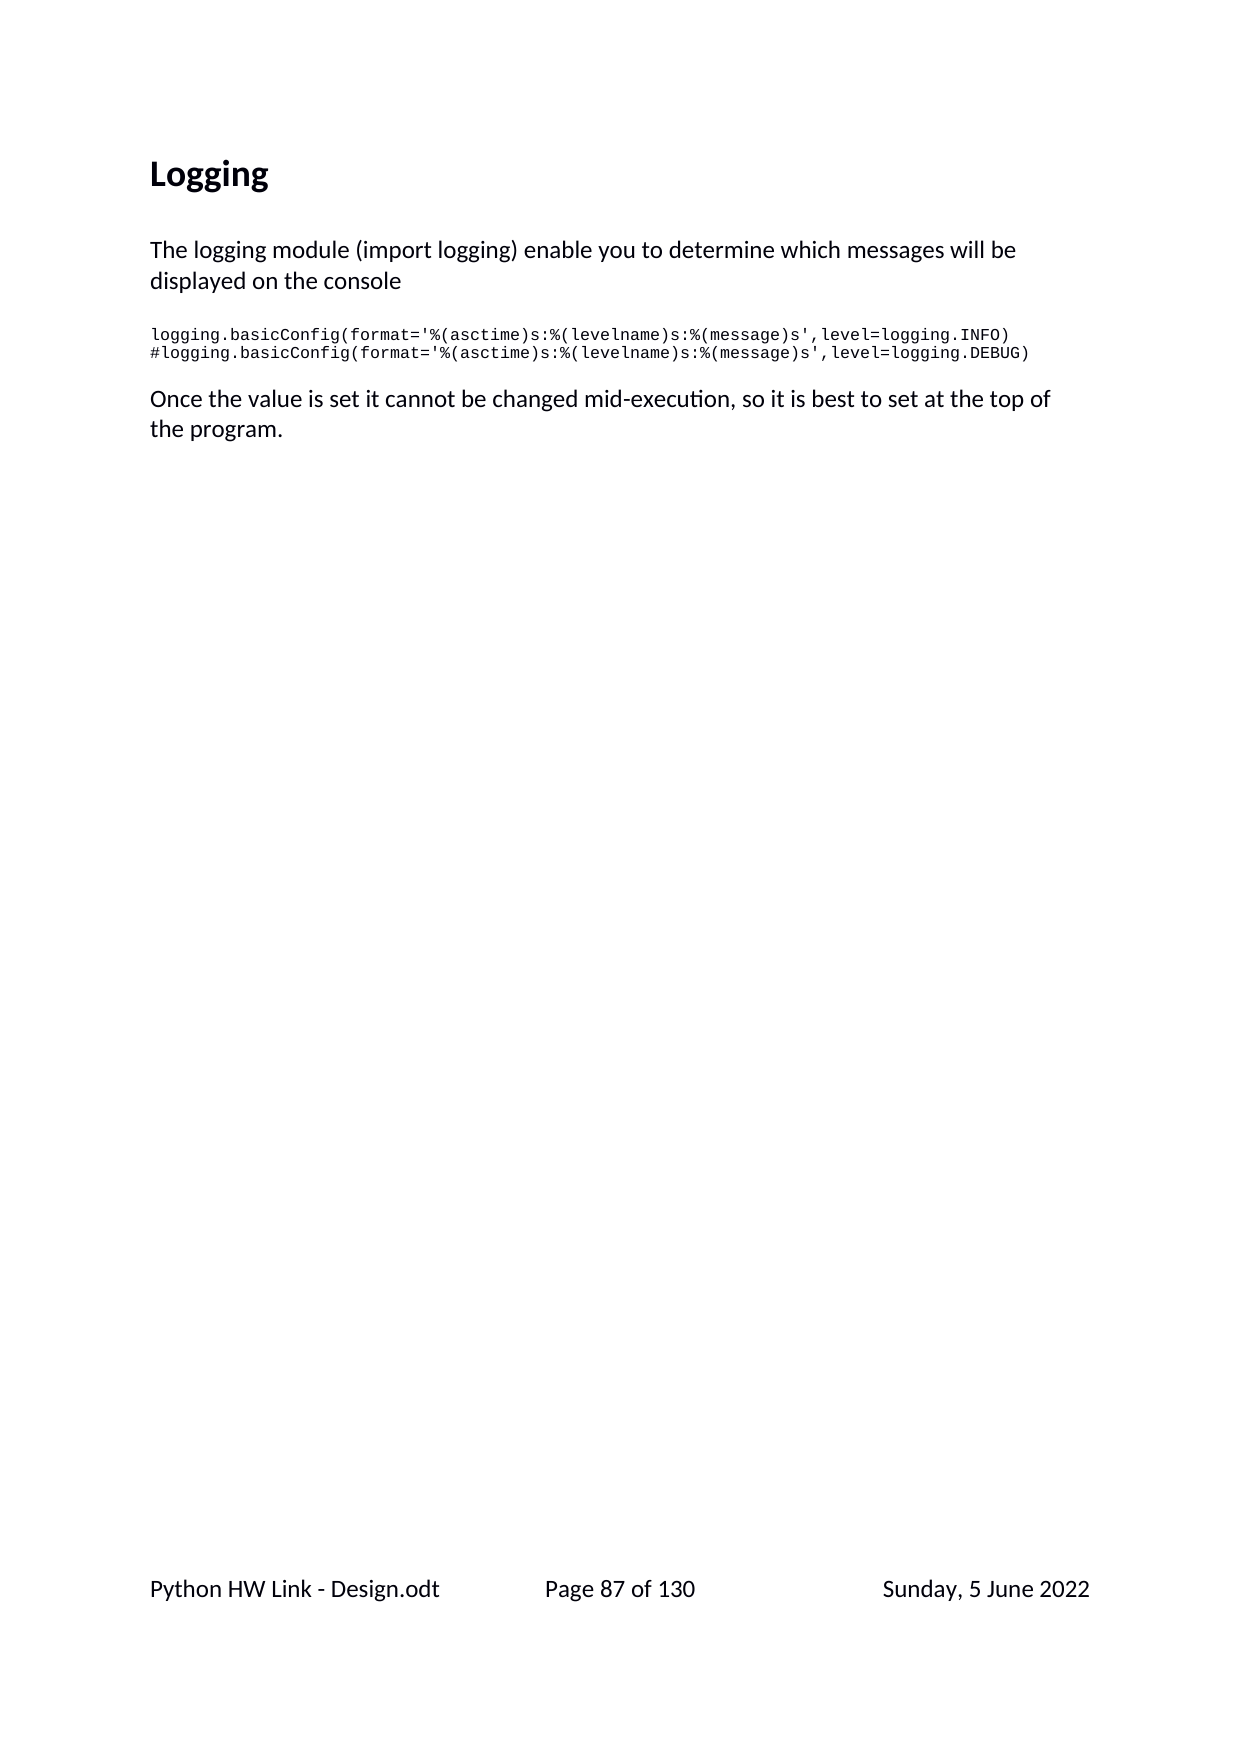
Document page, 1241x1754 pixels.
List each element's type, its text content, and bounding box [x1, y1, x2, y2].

text The logging module (import logging) enable you to determine which messages will be displayed on the console [150, 235, 1090, 296]
text #logging.basicConfig(format='%(asctime)s:%(levelname)s:%(message)s',level=logging.DEBUG) [150, 345, 1090, 364]
subtitle Logging [150, 150, 1090, 196]
text logging.basicConfig(format='%(asctime)s:%(levelname)s:%(message)s',level=logging.INFO) [150, 326, 1090, 345]
text Once the value is set it cannot be changed mid-execution, so it is best to set at the top of the program. [150, 383, 1090, 444]
